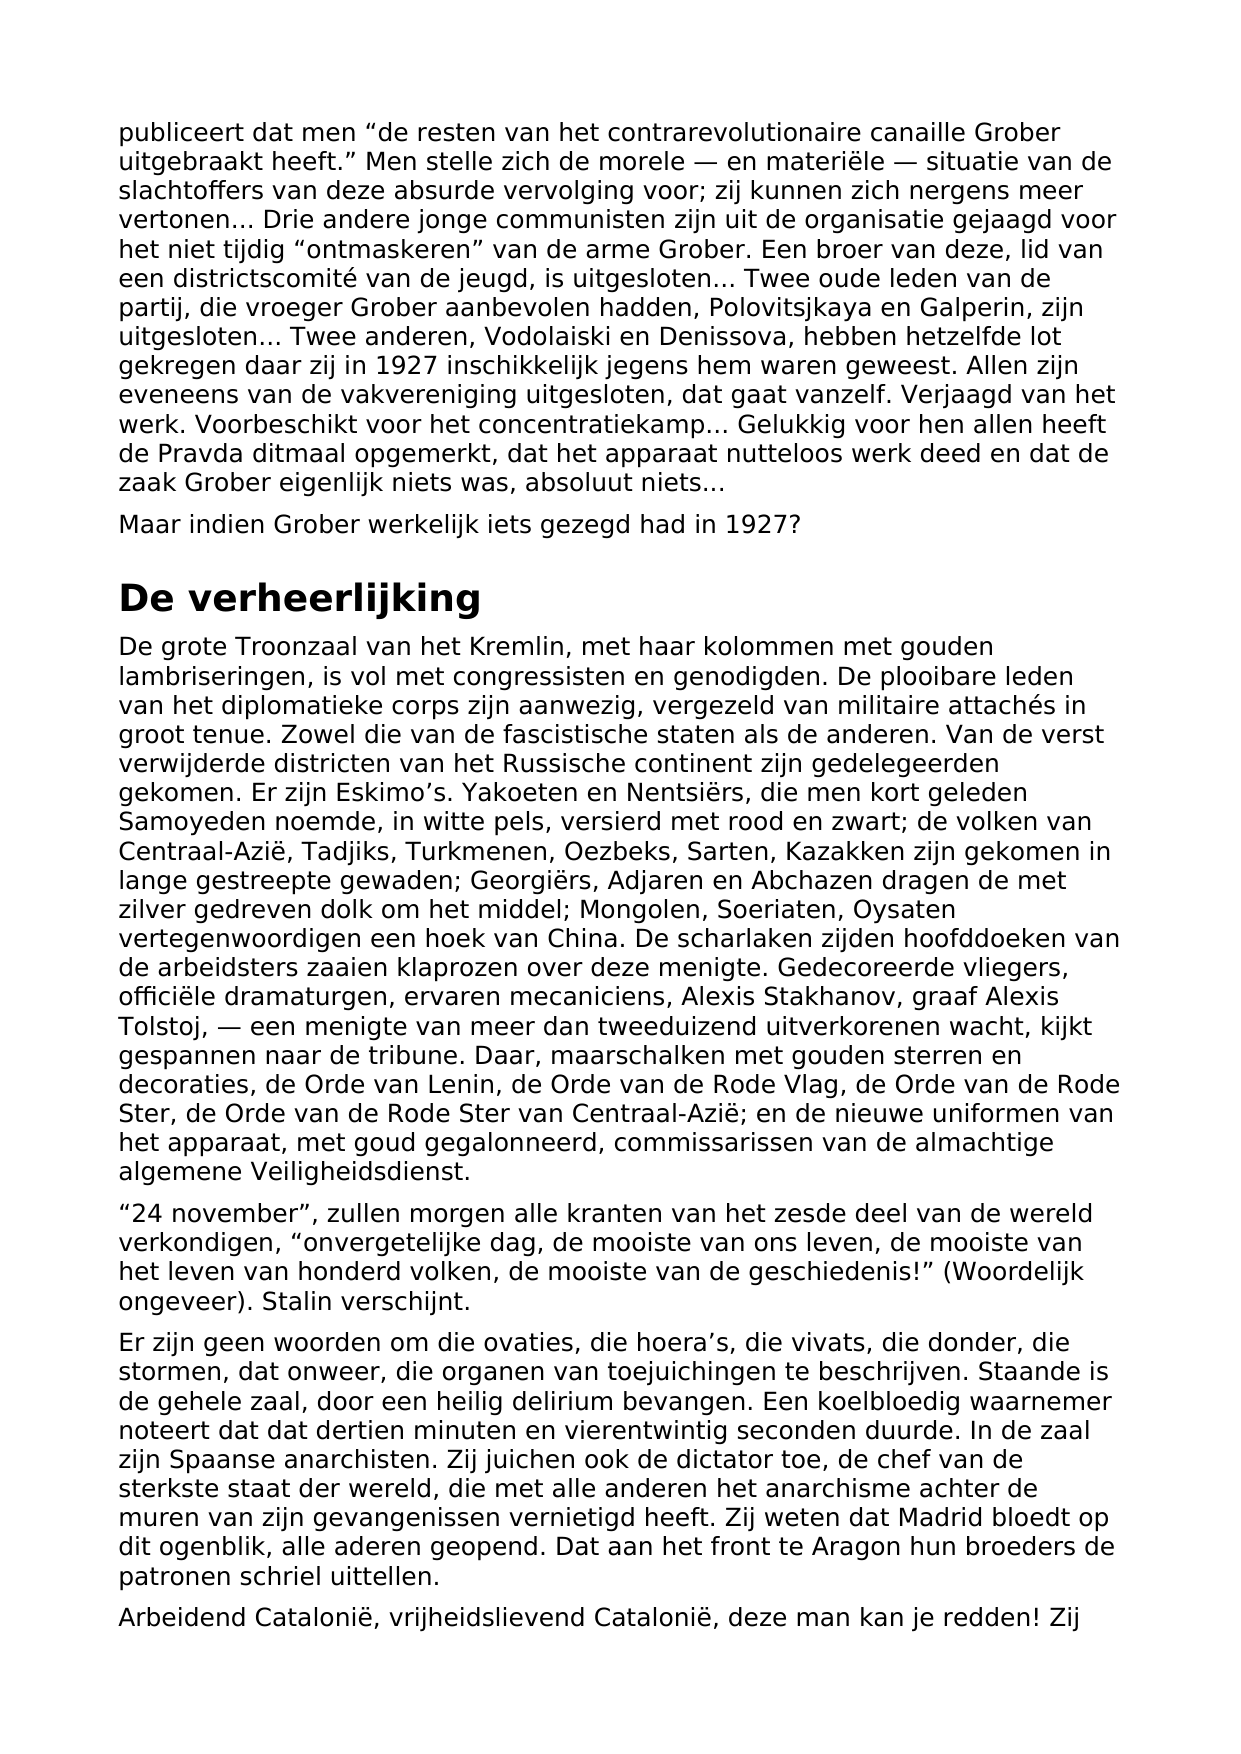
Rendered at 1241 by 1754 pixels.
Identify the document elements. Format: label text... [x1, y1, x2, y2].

text De grote Troonzaal van het Kremlin, met haar kolommen met gouden lambriseringen, is vol met congressisten en genodigden. De plooibare leden van het diplomatieke corps zijn aanwezig, vergezeld van militaire attachés in groot tenue. Zowel die van de fascistische staten als de anderen. Van de verst verwijderde districten van het Russische continent zijn gedelegeerden gekomen. Er zijn Eskimo’s. Yakoeten en Nentsiërs, die men kort geleden Samoyeden noemde, in witte pels, versierd met rood en zwart; de volken van Centraal-Azië, Tadjiks, Turkmenen, Oezbeks, Sarten, Kazakken zijn gekomen in lange gestreepte gewaden; Georgiërs, Adjaren en Abchazen dragen de met zilver gedreven dolk om het middel; Mongolen, Soeriaten, Oysaten vertegenwoordigen een hoek van China. De scharlaken zijden hoofddoeken van de arbeidsters zaaien klaprozen over deze menigte. Gedecoreerde vliegers, officiële dramaturgen, ervaren mecaniciens, Alexis Stakhanov, graaf Alexis Tolstoj, — een menigte van meer dan tweeduizend uitverkorenen wacht, kijkt gespannen naar de tribune. Daar, maarschalken met gouden sterren en decoraties, de Orde van Lenin, de Orde van de Rode Vlag, de Orde van de Rode Ster, de Orde van de Rode Ster van Centraal-Azië; en de nieuwe uniformen van het apparaat, met goud gegalonneerd, commissarissen van de almachtige algemene Veiligheidsdienst. [118, 633, 1122, 1187]
text Arbeidend Catalonië, vrijheidslievend Catalonië, deze man kan je redden! Zij [118, 1603, 1122, 1633]
text Er zijn geen woorden om die ovaties, die hoera’s, die vivats, die donder, die stormen, dat onweer, die organen van toejuichingen te beschrijven. Staande is de gehele zaal, door een heilig delirium bevangen. Een koelbloedig waarnemer noteert dat dat dertien minuten en vierentwintig seconden duurde. In de zaal zijn Spaanse anarchisten. Zij juichen ook de dictator toe, de chef van de sterkste staat der wereld, die met alle anderen het anarchisme achter de muren van zijn gevangenissen vernietigd heeft. Zij weten dat Madrid bloedt op dit ogenblik, alle aderen geopend. Dat aan het front te Aragon hun broeders de patronen schriel uittellen. [118, 1328, 1122, 1591]
text “24 november”, zullen morgen alle kranten van het zesde deel van de wereld verkondigen, “onvergetelijke dag, de mooiste van ons leven, de mooiste van het leven van honderd volken, de mooiste van de geschiedenis!” (Woordelijk ongeveer). Stalin verschijnt. [118, 1199, 1122, 1316]
text publiceert dat men “de resten van het contrarevolutionaire canaille Grober uitgebraakt heeft.” Men stelle zich de morele — en materiële — situatie van de slachtoffers van deze absurde vervolging voor; zij kunnen zich nergens meer vertonen... Drie andere jonge communisten zijn uit de organisatie gejaagd voor het niet tijdig “ontmaskeren” van de arme Grober. Een broer van deze, lid van een districtscomité van de jeugd, is uitgesloten... Twee oude leden van de partij, die vroeger Grober aanbevolen hadden, Polovitsjkaya en Galperin, zijn uitgesloten... Twee anderen, Vodolaiski en Denissova, hebben hetzelfde lot gekregen daar zij in 1927 inschikkelijk jegens hem waren geweest. Allen zijn eveneens van de vakvereniging uitgesloten, dat gaat vanzelf. Verjaagd van het werk. Voorbeschikt voor het concentratiekamp... Gelukkig voor hen allen heeft de Pravda ditmaal opgemerkt, dat het apparaat nutteloos werk deed en dat de zaak Grober eigenlijk niets was, absoluut niets... [118, 118, 1122, 497]
subtitle De verheerlijking [118, 576, 1122, 620]
text Maar indien Grober werkelijk iets gezegd had in 1927? [118, 510, 1122, 539]
